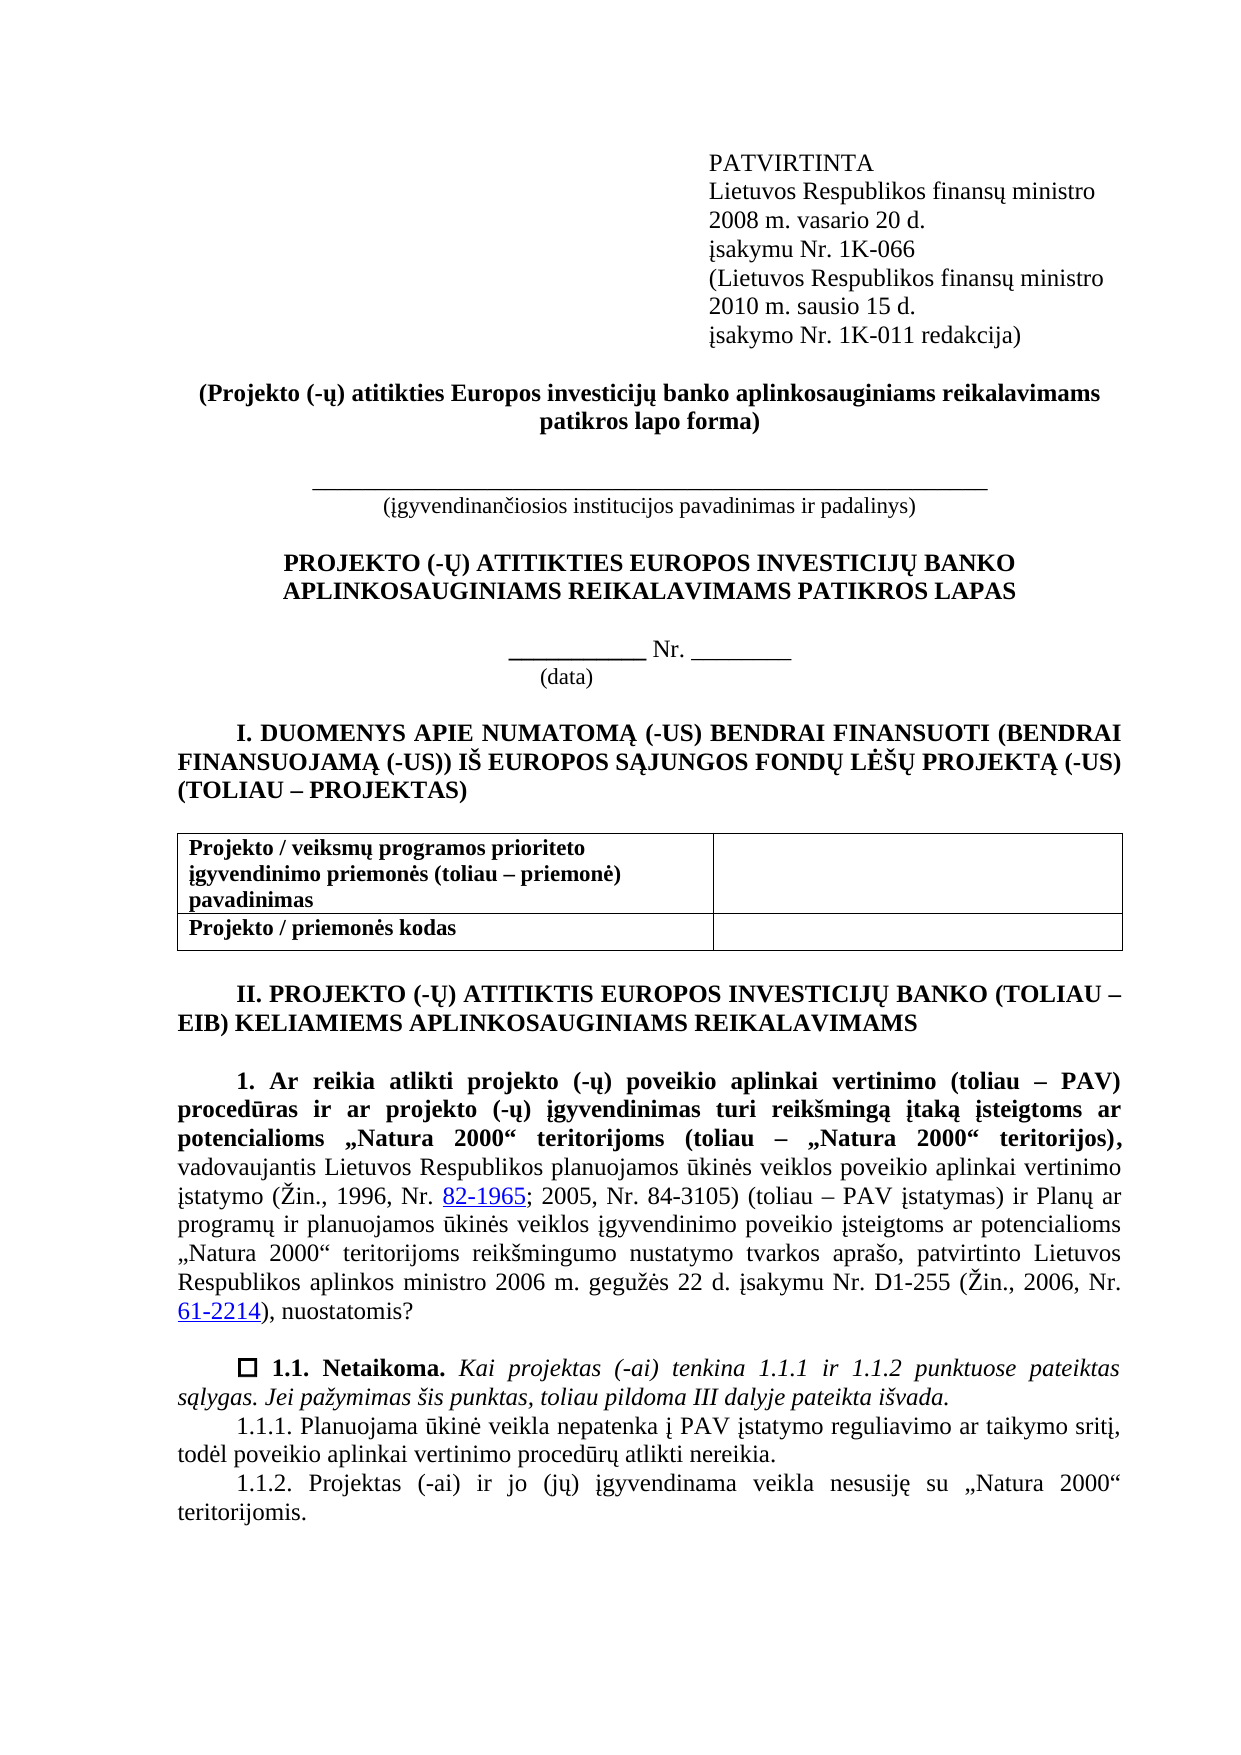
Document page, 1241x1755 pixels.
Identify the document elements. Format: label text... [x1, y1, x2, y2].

text [] 1.1. Netaikoma. Kai projektas (-ai) tenkina 1.1.1 ir 1.1.2 punktuose pateiktas sąlygas. Jei pažymimas šis punktas, toliau pildoma III dalyje pateikta išvada. [177, 1353, 1122, 1411]
table_cell [714, 914, 1122, 950]
table_cell Projekto / priemonės kodas [178, 914, 713, 950]
table_header Projekto / veiksmų programos prioriteto įgyvendinimo priemonės (toliau – priemonė) pavadinimas [178, 834, 713, 913]
text 2008 m. vasario 20 d. [177, 205, 1122, 234]
text įsakymu Nr. 1K-066 [177, 234, 1122, 263]
text (Projekto (-ų) atitikties Europos investicijų banko aplinkosauginiams reikalavimams patikros lapo forma) [177, 378, 1122, 435]
text (Lietuvos Respublikos finansų ministro [177, 263, 1122, 291]
table_header [714, 834, 1122, 913]
text 1.1.1. Planuojama ūkinė veikla nepatenka į PAV įstatymo reguliavimo ar taikymo sritį, todėl poveikio aplinkai vertinimo procedūrų atlikti nereikia. [177, 1411, 1122, 1468]
text II. PROJEKTO (-Ų) ATITIKTIS EUROPOS INVESTICIJŲ BANKO (TOLIAU – EIB) KELIAMIEMS APLINKOSAUGINIAMS REIKALAVIMAMS [177, 979, 1122, 1037]
text 1.1.2. Projektas (-ai) ir jo (jų) įgyvendinama veikla nesusiję su „Natura 2000“ teritorijomis. [177, 1468, 1122, 1526]
text ______________________________________________________ [177, 464, 1122, 493]
text įsakymo Nr. 1K-011 redakcija) [177, 320, 1122, 349]
text Lietuvos Respublikos finansų ministro [177, 176, 1122, 205]
text patvirtinta [709, 148, 1122, 176]
text (įgyvendinančiosios institucijos pavadinimas ir padalinys) [177, 493, 1122, 519]
text ___________ Nr. ________ [177, 634, 1122, 663]
text PROJEKTO (-Ų) ATITIKTIES EUROPOS INVESTICIJŲ BANKO APLINKOSAUGINIAMS REIKALAVIMAMS PATIKROS LAPAS [177, 548, 1122, 605]
text 2010 m. sausio 15 d. [177, 291, 1122, 320]
text 1. Ar reikia atlikti projekto (-ų) poveikio aplinkai vertinimo (toliau – PAV) procedūras ir ar projekto (-ų) įgyvendinimas turi reikšmingą įtaką įsteigtoms ar potencialioms „Natura 2000“ teritorijoms (toliau – „Natura 2000“ teritorijos), vadovaujantis Lietuvos Respublikos planuojamos ūkinės veiklos poveikio aplinkai vertinimo įstatymo (Žin., 1996, Nr. 82-1965; 2005, Nr. 84-3105) (toliau – PAV įstatymas) ir Planų ar programų ir planuojamos ūkinės veiklos įgyvendinimo poveikio įsteigtoms ar potencialioms „Natura 2000“ teritorijoms reikšmingumo nustatymo tvarkos aprašo, patvirtinto Lietuvos Respublikos aplinkos ministro 2006 m. gegužės 22 d. įsakymu Nr. D1-255 (Žin., 2006, Nr. 61-2214), nuostatomis? [177, 1066, 1122, 1324]
text I. DUOMENYS APIE NUMATOMĄ (-US) BENDRAI FINANSUOTI (BENDRAI FINANSUOJAMĄ (-US)) IŠ EUROPOS SĄJUNGOS FONDŲ LĖŠŲ PROJEKTĄ (-US) (TOLIAU – PROJEKTAS) [177, 718, 1122, 804]
text (data) [540, 663, 1122, 689]
